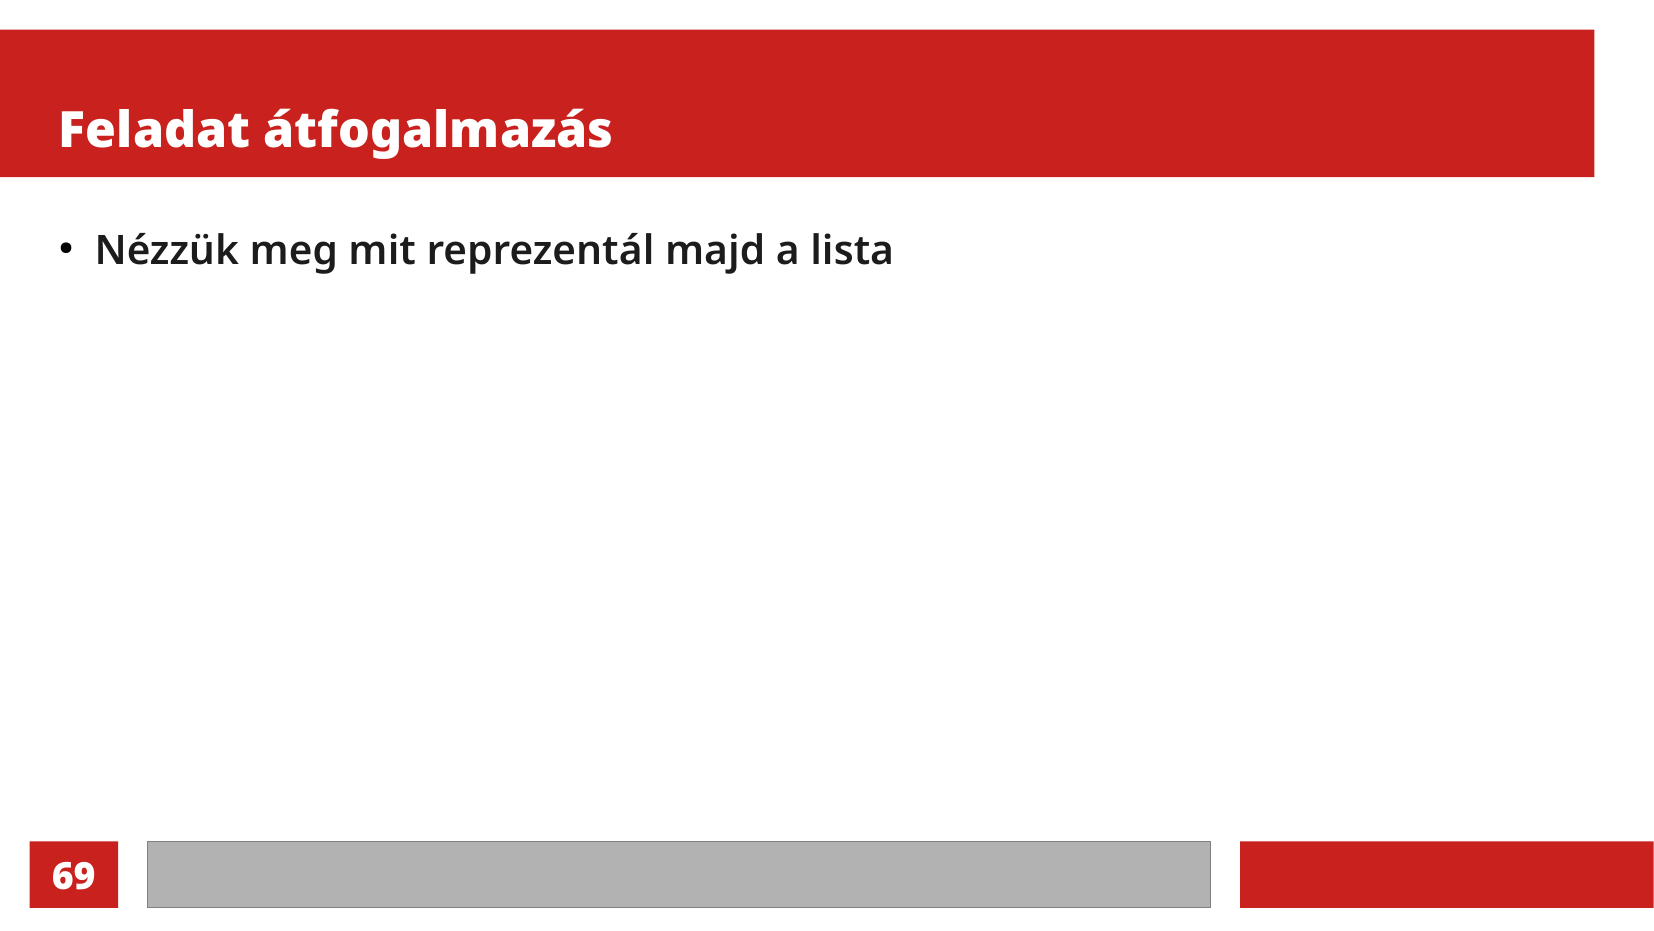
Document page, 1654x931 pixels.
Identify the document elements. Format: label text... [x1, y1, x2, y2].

title Feladat átfogalmazás [59, 44, 1595, 163]
list Nézzük meg mit reprezentál majd a lista [59, 221, 1565, 502]
